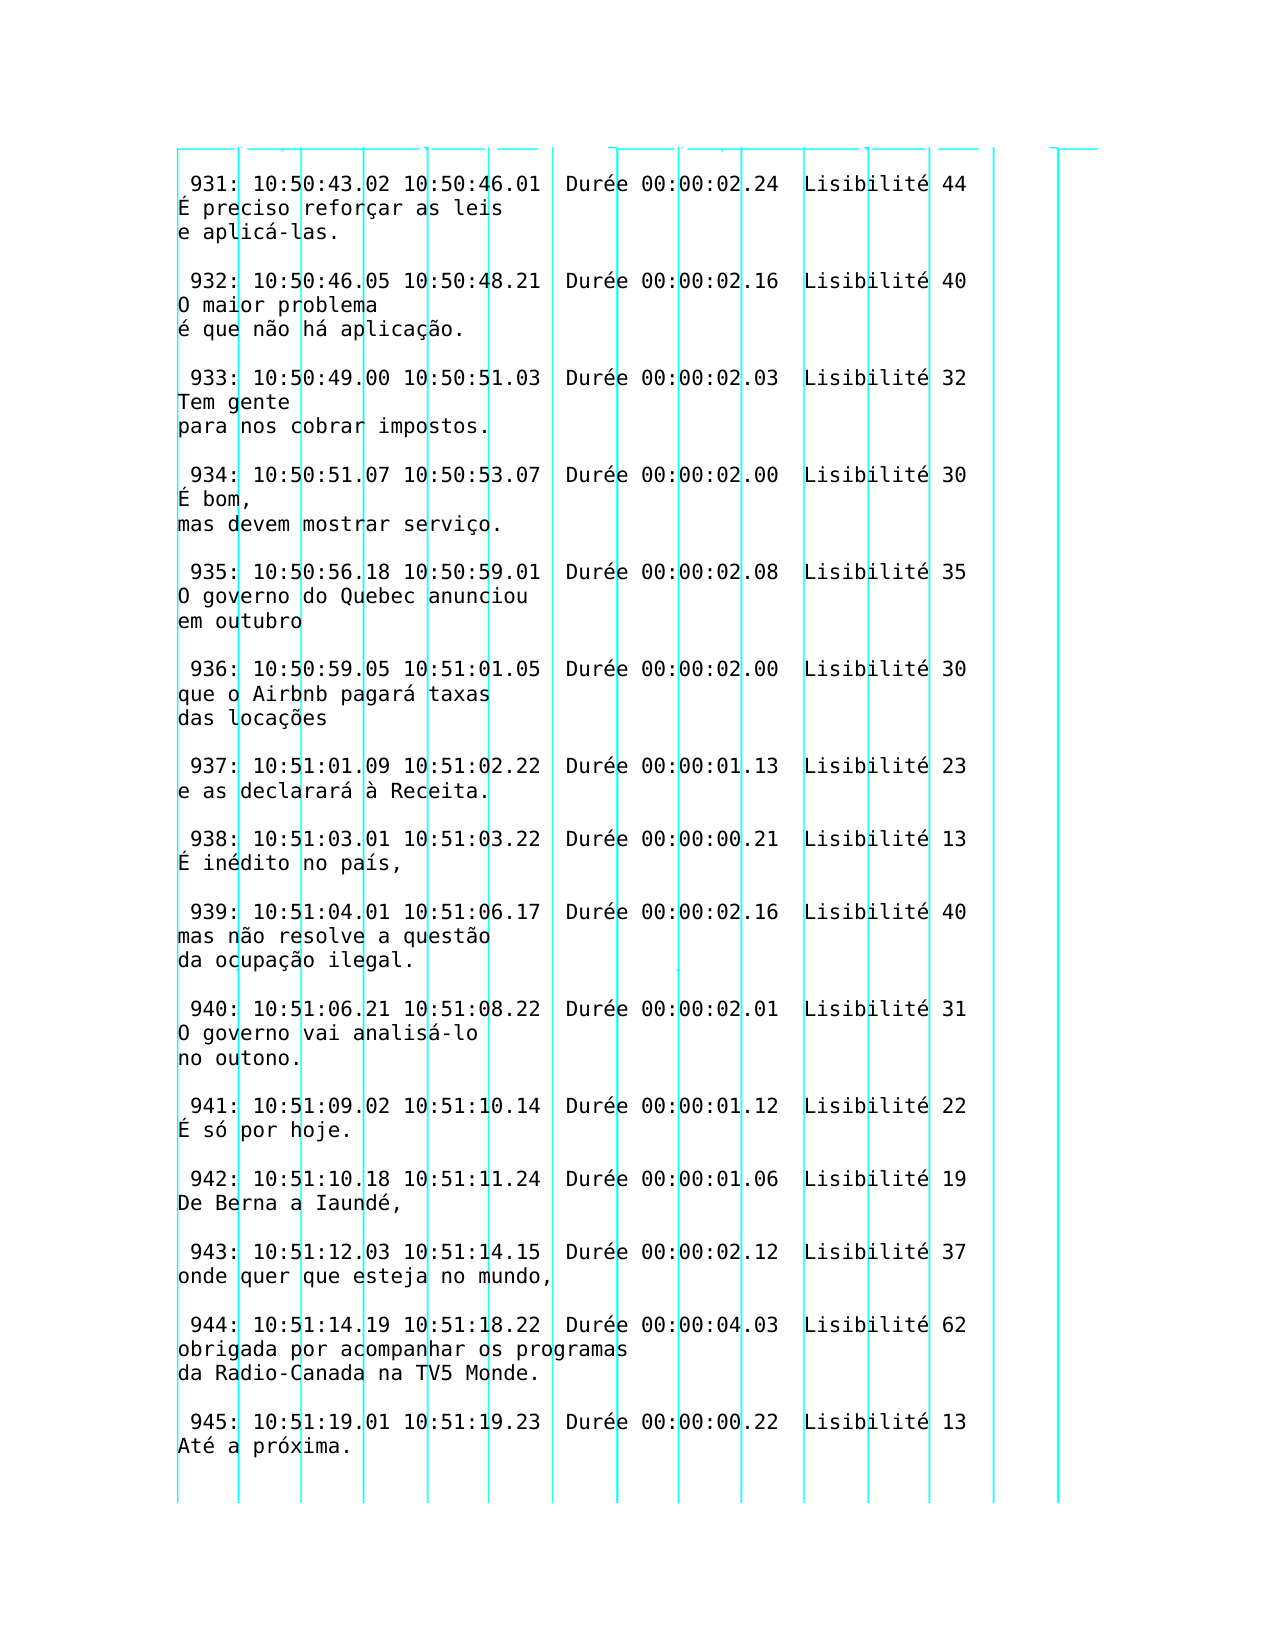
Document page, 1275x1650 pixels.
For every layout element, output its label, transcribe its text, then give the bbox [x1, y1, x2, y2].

text que o Airbnb pagará taxas [177, 682, 1098, 706]
text Tem gente [177, 390, 1098, 414]
text e aplicá-las. [177, 220, 1098, 245]
text é que não há aplicação. [177, 317, 1098, 342]
text É só por hoje. [177, 1118, 1098, 1143]
text 943: 10:51:12.03 10:51:14.15 Durée 00:00:02.12 Lisibilité 37 [177, 1240, 1098, 1264]
text Durée 00:00:02.16 Lisibilité 40 [554, 900, 1098, 924]
text onde quer que esteja no mundo, [177, 1264, 1098, 1288]
text em outubro [177, 609, 1098, 633]
text 934: 10:50:51.07 10:50:53.07 Durée 00:00:02.00 Lisibilité 30 [177, 463, 1098, 487]
text 937: 10:51:01.09 10:51:02.22 Durée 00:00:01.13 Lisibilité 23 [177, 754, 1098, 779]
text 933: 10:50:49.00 10:50:51.03 Durée 00:00:02.03 Lisibilité 32 [177, 366, 1098, 390]
text mas devem mostrar serviço. [177, 512, 1098, 536]
text 940: 10:51:06.21 10:51:08.22 Durée 00:00:02.01 Lisibilité 31 [177, 997, 1098, 1021]
text 941: 10:51:09.02 10:51:10.14 Durée 00:00:01.12 Lisibilité 22 [177, 1094, 1098, 1118]
text Até a próxima. [177, 1434, 1098, 1458]
text O governo do Quebec anunciou [177, 584, 1098, 609]
text 931: 10:50:43.02 10:50:46.01 Durée 00:00:02.24 Lisibilité 44 [177, 172, 1098, 196]
text e as declarará à Receita. [177, 779, 1098, 803]
text 932: 10:50:46.05 10:50:48.21 Durée 00:00:02.16 Lisibilité 40 [177, 269, 1098, 293]
text 939: 10:51:04.01 10:51:06.17 [177, 900, 551, 924]
text da ocupação ilegal. [177, 948, 1098, 973]
text da Radio-Canada na TV5 Monde. [177, 1361, 1098, 1385]
text O governo vai analisá-lo [177, 1021, 1098, 1046]
text no outono. [177, 1046, 1098, 1070]
text É bom, [177, 487, 1098, 512]
text 936: 10:50:59.05 10:51:01.05 Durée 00:00:02.00 Lisibilité 30 [177, 657, 1098, 682]
text É inédito no país, [177, 851, 1098, 876]
text para nos cobrar impostos. [177, 414, 1098, 439]
picture [177, 147, 1098, 1503]
text obrigada por acompanhar os programas [177, 1337, 1098, 1361]
text 935: 10:50:56.18 10:50:59.01 Durée 00:00:02.08 Lisibilité 35 [177, 560, 1098, 584]
text O maior problema [177, 293, 1098, 317]
text 942: 10:51:10.18 10:51:11.24 Durée 00:00:01.06 Lisibilité 19 [177, 1167, 1098, 1191]
text das locações [177, 706, 1098, 730]
text mas não resolve a questão [177, 924, 1098, 948]
text 944: 10:51:14.19 10:51:18.22 Durée 00:00:04.03 Lisibilité 62 [177, 1313, 1098, 1337]
text 938: 10:51:03.01 10:51:03.22 Durée 00:00:00.21 Lisibilité 13 [177, 827, 1098, 851]
text É preciso reforçar as leis [177, 196, 1098, 220]
text De Berna a Iaundé, [177, 1191, 1098, 1216]
text 945: 10:51:19.01 10:51:19.23 Durée 00:00:00.22 Lisibilité 13 [177, 1410, 1098, 1434]
